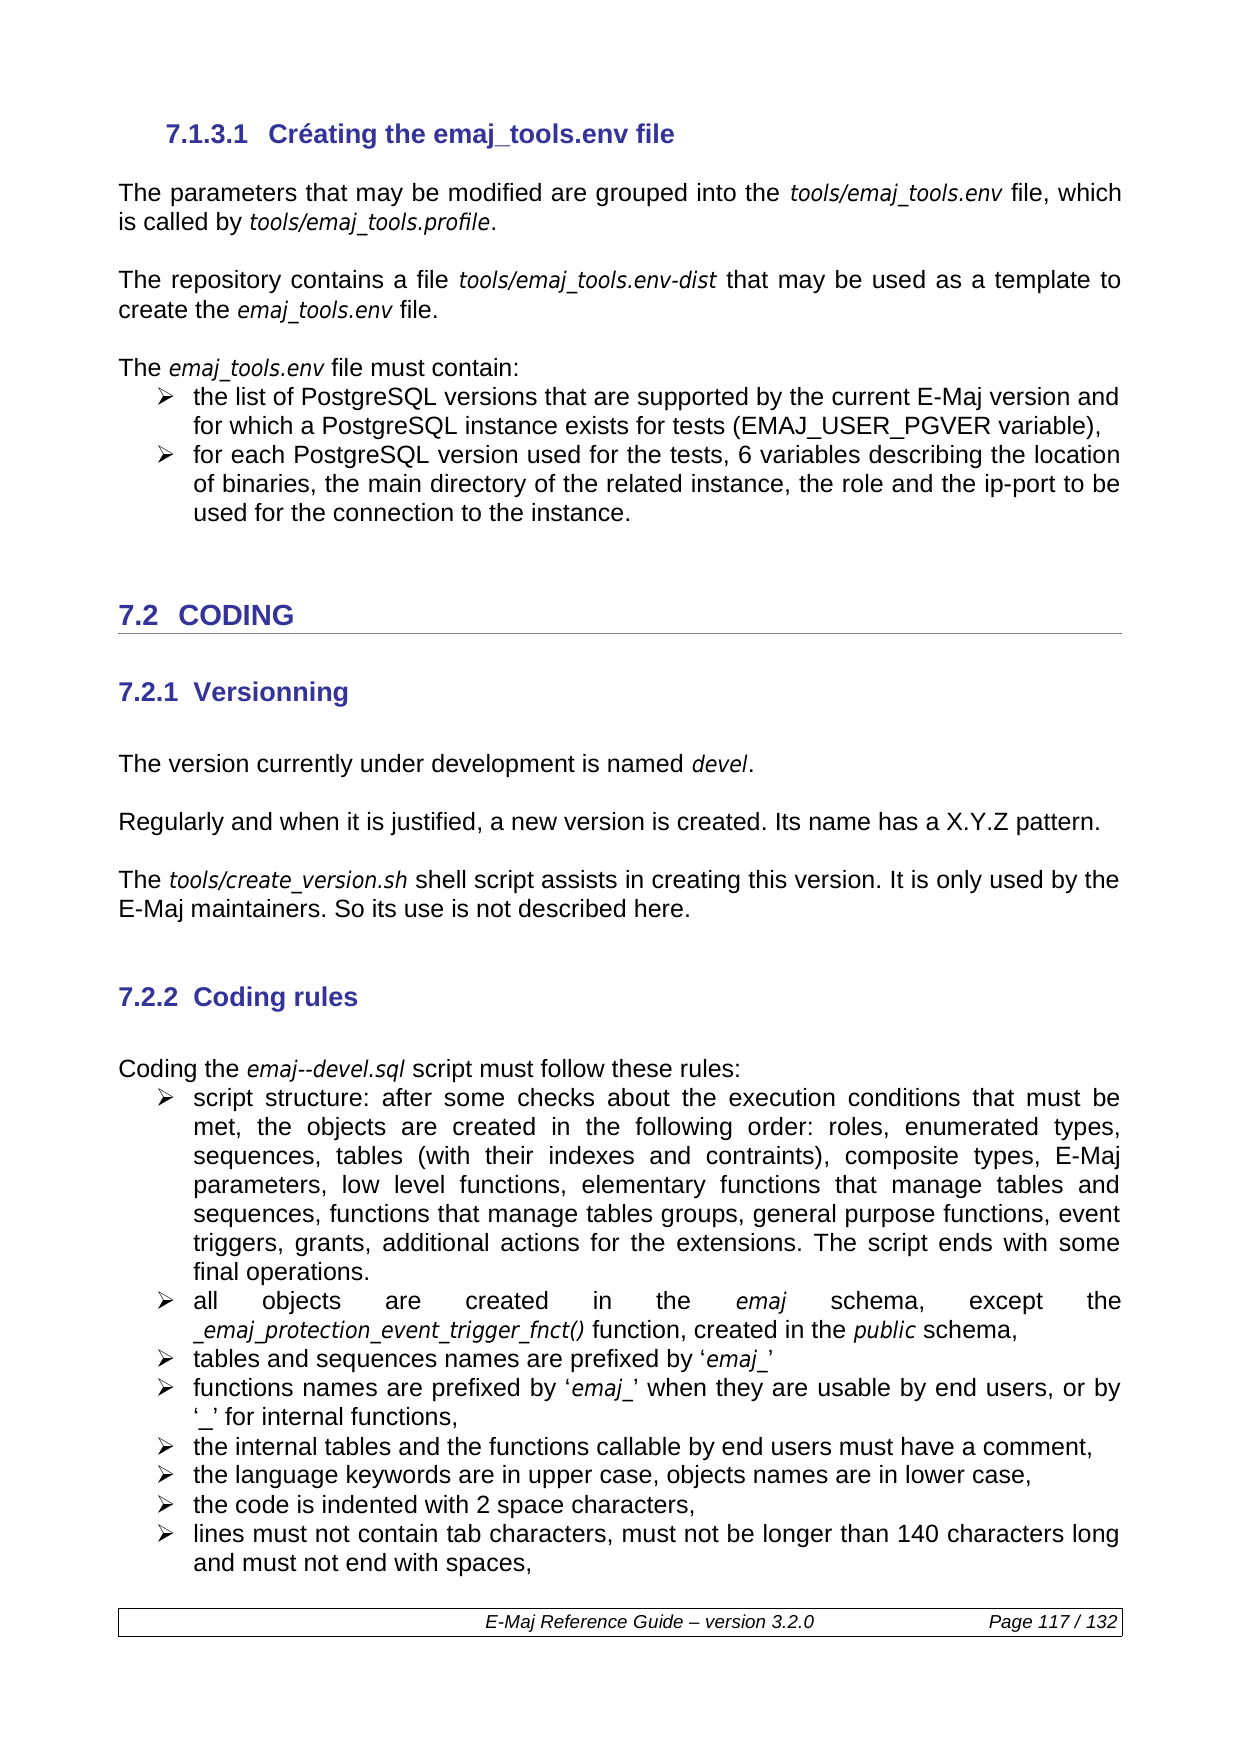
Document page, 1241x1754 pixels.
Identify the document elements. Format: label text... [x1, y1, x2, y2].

list for each PostgreSQL version used for the tests, 6 variables describing the location of binaries, the main directory of the related instance, the role and the ip-port to be used for the connection to the instance. [156, 440, 1122, 527]
subtitle Coding rules [118, 981, 1122, 1012]
list tables and sequences names are prefixed by ‘emaj_’ [156, 1344, 1122, 1373]
subtitle Créating the emaj_tools.env file [165, 118, 1122, 149]
list the internal tables and the functions callable by end users must have a comment, [156, 1431, 1122, 1460]
list the list of PostgreSQL versions that are supported by the current E-Maj version and for which a PostgreSQL instance exists for tests (EMAJ_USER_PGVER variable), [156, 382, 1122, 440]
list functions names are prefixed by ‘emaj_’ when they are usable by end users, or by ‘_’ for internal functions, [156, 1373, 1122, 1431]
list lines must not contain tab characters, must not be longer than 140 characters long and must not end with spaces, [156, 1518, 1122, 1577]
text Coding the emaj--devel.sql script must follow these rules: [118, 1053, 1122, 1083]
list script structure: after some checks about the execution conditions that must be met, the objects are created in the following order: roles, enumerated types, sequences, tables (with their indexes and contraints), composite types, E-Maj parameters, low level functions, elementary functions that manage tables and sequences, functions that manage tables groups, general purpose functions, event triggers, grants, additional actions for the extensions. The script ends with some final operations. [156, 1083, 1122, 1286]
list the code is indented with 2 space characters, [156, 1489, 1122, 1518]
text The parameters that may be modified are grouped into the tools/emaj_tools.env file, which is called by tools/emaj_tools.profile. [118, 178, 1122, 236]
list the language keywords are in upper case, objects names are in lower case, [156, 1460, 1122, 1489]
list all objects are created in the emaj schema, except the _emaj_protection_event_trigger_fnct() function, created in the public schema, [156, 1286, 1122, 1344]
text The tools/create_version.sh shell script assists in creating this version. It is only used by the E-Maj maintainers. So its use is not described here. [118, 865, 1122, 923]
text The emaj_tools.env file must contain: [118, 353, 1122, 382]
text Regularly and when it is justified, a new version is created. Its name has a X.Y.Z pattern. [118, 807, 1122, 836]
text The repository contains a file tools/emaj_tools.env-dist that may be used as a template to create the emaj_tools.env file. [118, 265, 1122, 323]
subtitle Versionning [118, 676, 1122, 707]
subtitle Coding [118, 598, 1122, 633]
text The version currently under development is named devel. [118, 748, 1122, 777]
